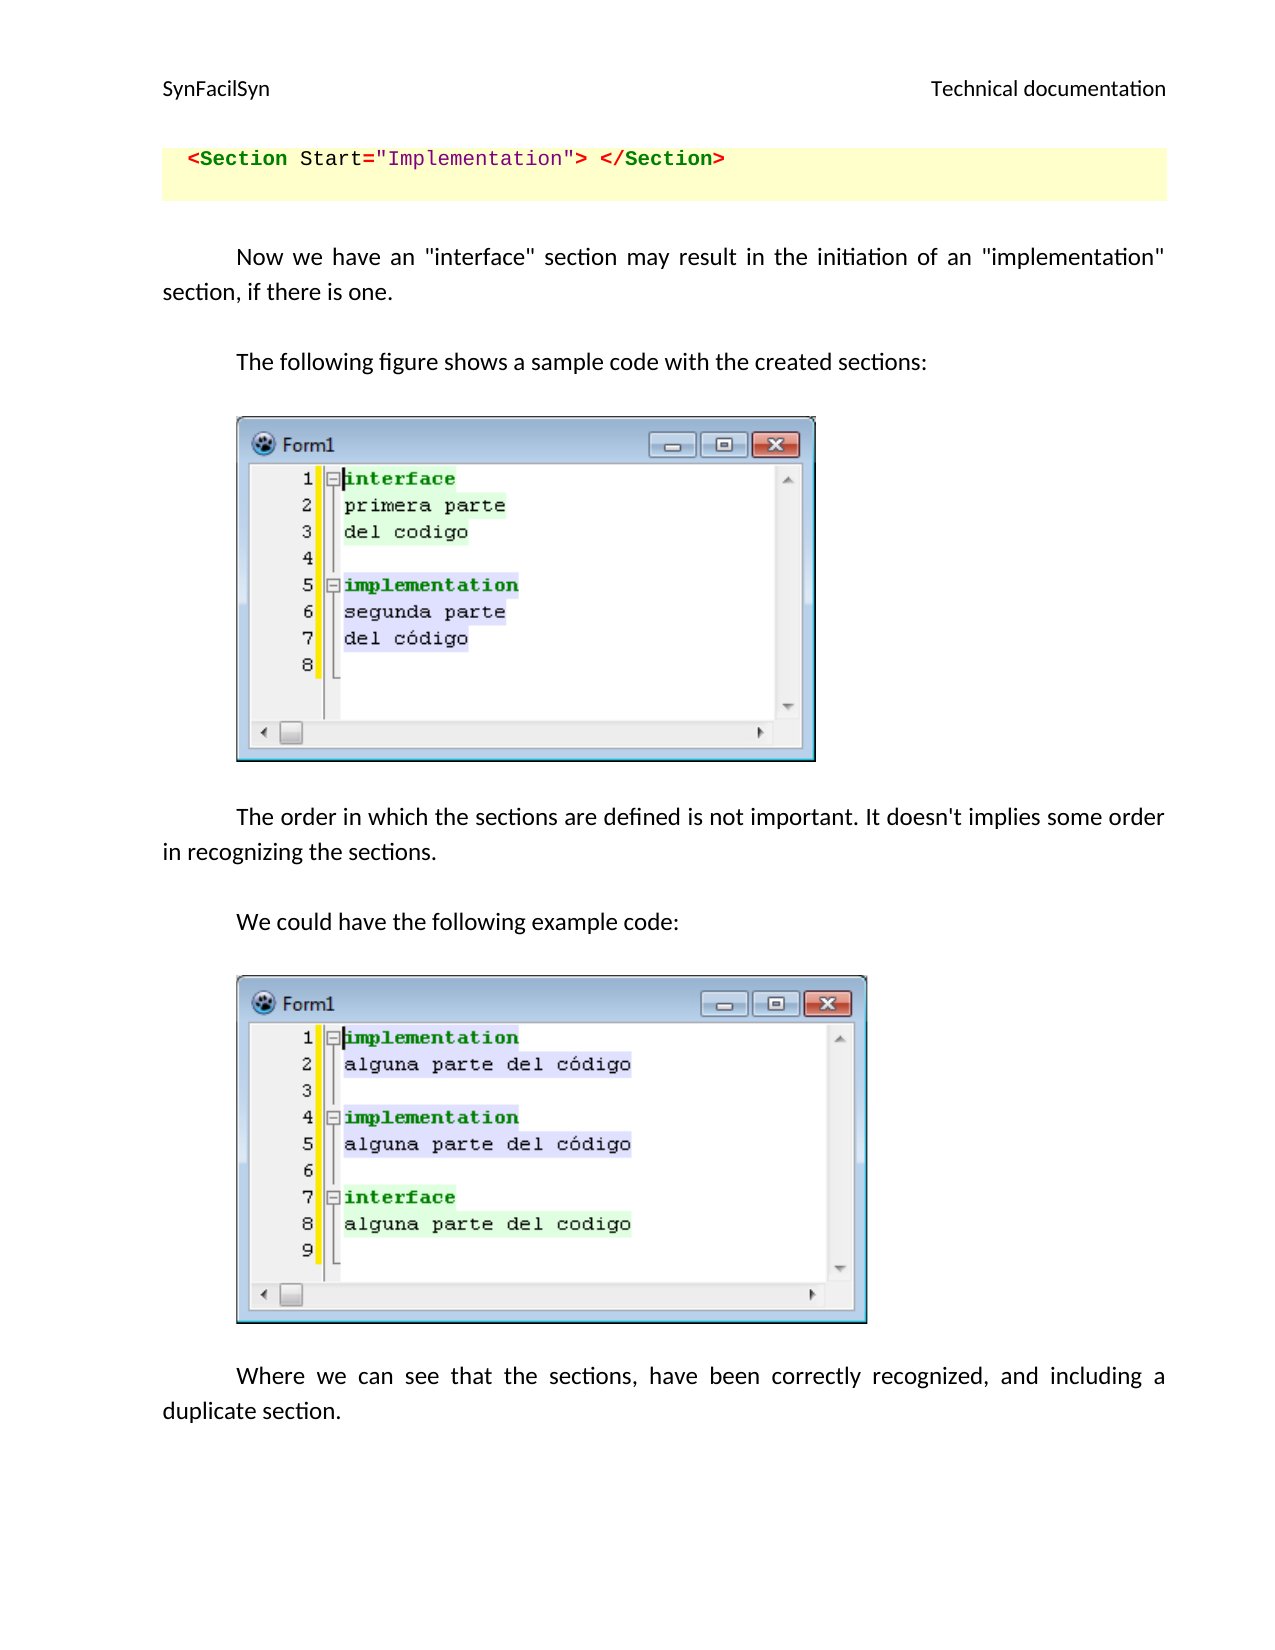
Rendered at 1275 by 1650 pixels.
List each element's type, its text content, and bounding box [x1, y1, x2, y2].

text The order in which the sections are defined is not important. It doesn't implies some order in recognizing the sections. [162, 801, 1167, 866]
text Now we have an "interface" section may result in the initiation of an "implementation" section, if there is one. [162, 241, 1167, 307]
text The following figure shows a sample code with the created sections: [162, 346, 1167, 377]
text <Section Start="Implementation"> </Section> [162, 148, 1167, 171]
text We could have the following example code: [162, 906, 1167, 936]
picture [236, 416, 816, 762]
picture [236, 975, 868, 1324]
text Where we can see that the sections, have been correctly recognized, and including a duplicate section. [162, 1360, 1167, 1426]
